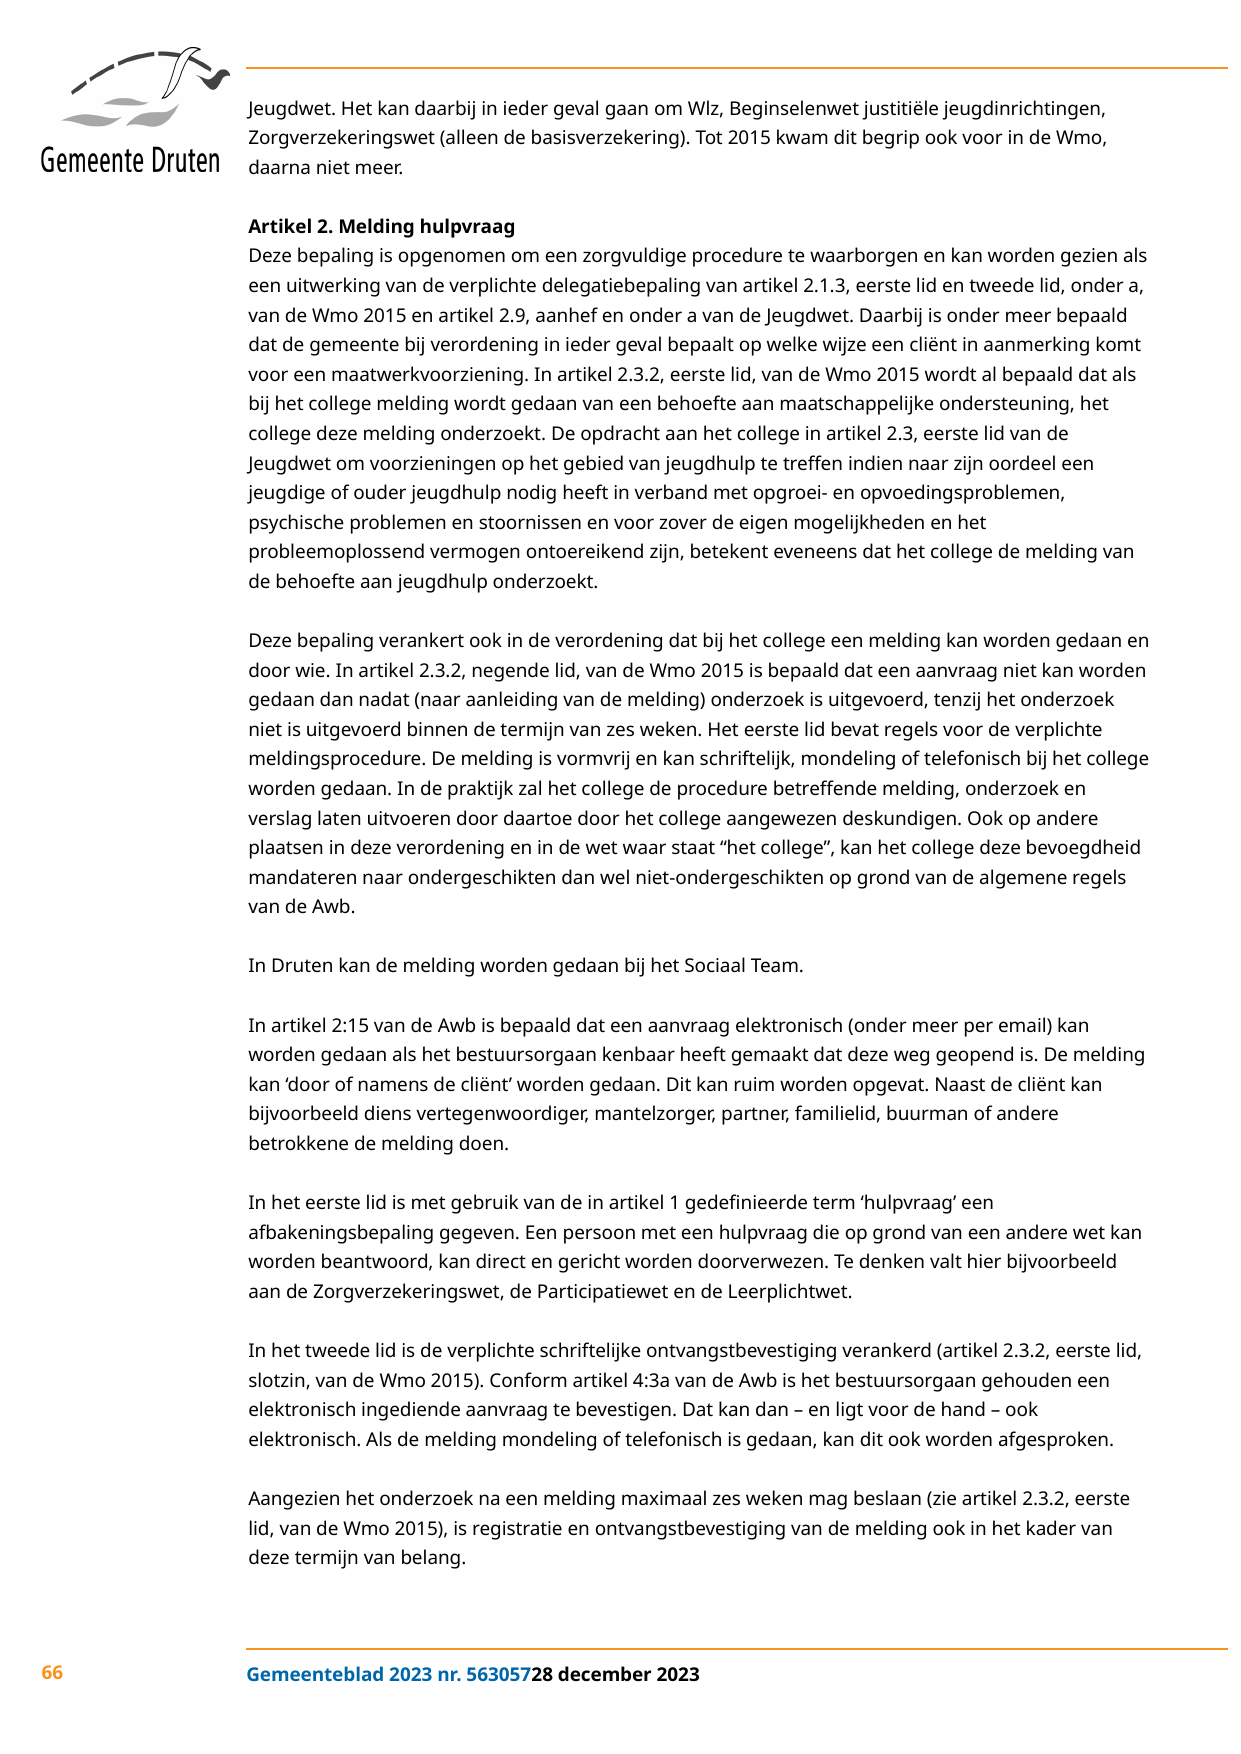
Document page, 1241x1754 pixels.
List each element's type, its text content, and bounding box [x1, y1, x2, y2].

text In het eerste lid is met gebruik van de in artikel 1 gedefinieerde term ‘hulpvraag’ een afbakeningsbepaling gegeven. Een persoon met een hulpvraag die op grond van een andere wet kan worden beantwoord, kan direct en gericht worden doorverwezen. Te denken valt hier bijvoorbeeld aan de Zorgverzekeringswet, de Participatiewet en de Leerplichtwet. [248, 1189, 1152, 1304]
text Deze bepaling verankert ook in de verordening dat bij het college een melding kan worden gedaan en door wie. In artikel 2.3.2, negende lid, van de Wmo 2015 is bepaald dat een aanvraag niet kan worden gedaan dan nadat (naar aanleiding van de melding) onderzoek is uitgevoerd, tenzij het onderzoek niet is uitgevoerd binnen de termijn van zes weken. Het eerste lid bevat regels voor de verplichte meldingsprocedure. De melding is vormvrij en kan schriftelijk, mondeling of telefonisch bij het college worden gedaan. In de praktijk zal het college de procedure betreffende melding, onderzoek en verslag laten uitvoeren door daartoe door het college aangewezen deskundigen. Ook op andere plaatsen in deze verordening en in de wet waar staat “het college”, kan het college deze bevoegdheid mandateren naar ondergeschikten dan wel niet-ondergeschikten op grond van de algemene regels van de Awb. [248, 627, 1152, 919]
text Jeugdwet. Het kan daarbij in ieder geval gaan om Wlz, Beginselenwet justitiële jeugdinrichtingen, Zorgverzekeringswet (alleen de basisverzekering). Tot 2015 kwam dit begrip ook voor in de Wmo, daarna niet meer. [248, 95, 1152, 180]
text Aangezien het onderzoek na een melding maximaal zes weken mag beslaan (zie artikel 2.3.2, eerste lid, van de Wmo 2015), is registratie en ontvangstbevestiging van de melding ook in het kader van deze termijn van belang. [248, 1485, 1152, 1570]
text In het tweede lid is de verplichte schriftelijke ontvangstbevestiging verankerd (artikel 2.3.2, eerste lid, slotzin, van de Wmo 2015). Conform artikel 4:3a van de Awb is het bestuursorgaan gehouden een elektronisch ingediende aanvraag te bevestigen. Dat kan dan – en ligt voor de hand – ook elektronisch. Als de melding mondeling of telefonisch is gedaan, kan dit ook worden afgesproken. [248, 1337, 1152, 1452]
text In Druten kan de melding worden gedaan bij het Sociaal Team. [248, 953, 1152, 978]
text Artikel 2. Melding hulpvraag [248, 213, 1152, 239]
picture [41, 47, 231, 172]
text Deze bepaling is opgenomen om een zorgvuldige procedure te waarborgen en kan worden gezien als een uitwerking van de verplichte delegatiebepaling van artikel 2.1.3, eerste lid en tweede lid, onder a, van de Wmo 2015 en artikel 2.9, aanhef en onder a van de Jeugdwet. Daarbij is onder meer bepaald dat de gemeente bij verordening in ieder geval bepaalt op welke wijze een cliënt in aanmerking komt voor een maatwerkvoorziening. In artikel 2.3.2, eerste lid, van de Wmo 2015 wordt al bepaald dat als bij het college melding wordt gedaan van een behoefte aan maatschappelijke ondersteuning, het college deze melding onderzoekt. De opdracht aan het college in artikel 2.3, eerste lid van de Jeugdwet om voorzieningen op het gebied van jeugdhulp te treffen indien naar zijn oordeel een jeugdige of ouder jeugdhulp nodig heeft in verband met opgroei- en opvoedingsproblemen, psychische problemen en stoornissen en voor zover de eigen mogelijkheden en het probleemoplossend vermogen ontoereikend zijn, betekent eveneens dat het college de melding van de behoefte aan jeugdhulp onderzoekt. [248, 243, 1152, 594]
text In artikel 2:15 van de Awb is bepaald dat een aanvraag elektronisch (onder meer per email) kan worden gedaan als het bestuursorgaan kenbaar heeft gemaakt dat deze weg geopend is. De melding kan ‘door of namens de cliënt’ worden gedaan. Dit kan ruim worden opgevat. Naast de cliënt kan bijvoorbeeld diens vertegenwoordiger, mantelzorger, partner, familielid, buurman of andere betrokkene de melding doen. [248, 1012, 1152, 1156]
